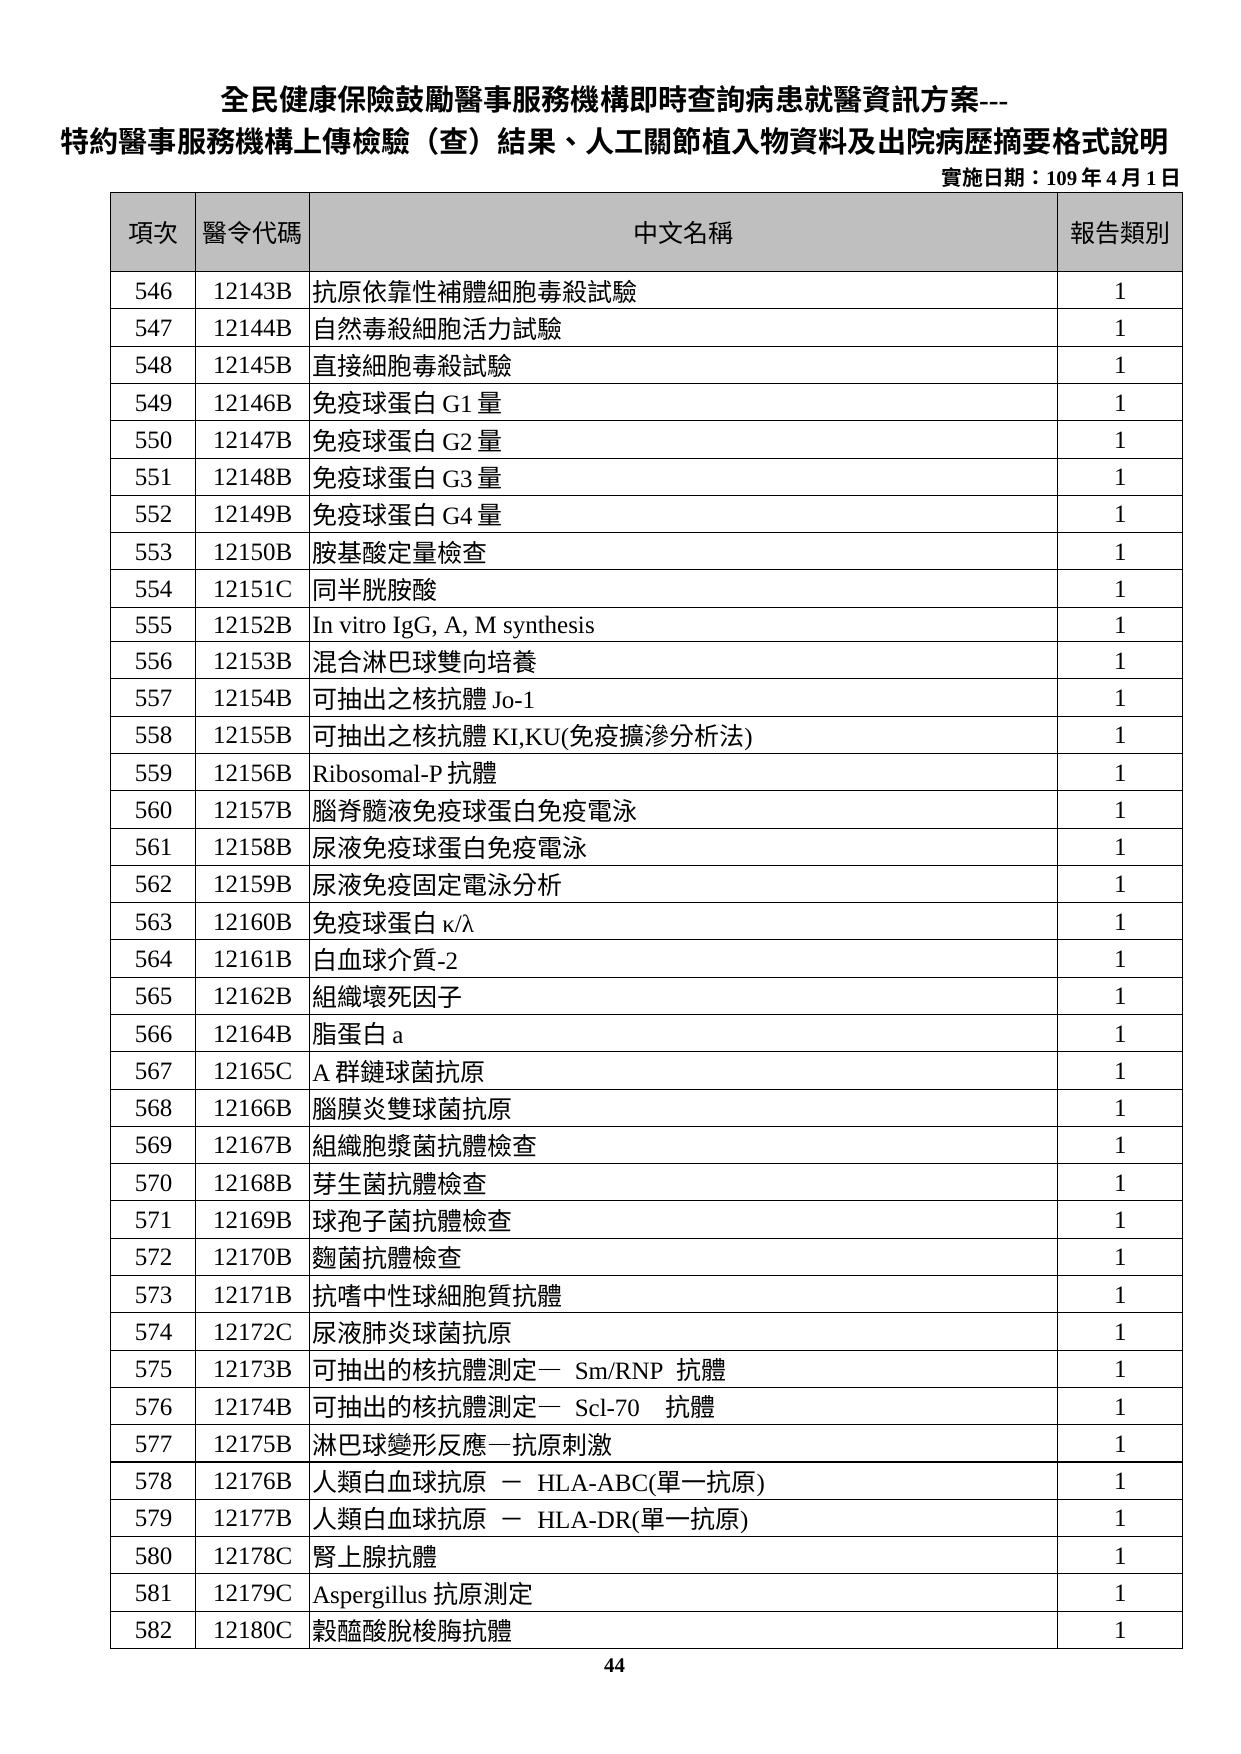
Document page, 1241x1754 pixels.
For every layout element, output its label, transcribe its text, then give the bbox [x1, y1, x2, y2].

table_cell 564 [111, 940, 195, 977]
table_cell 12155B [196, 717, 309, 753]
table_cell 12177B [196, 1500, 309, 1536]
table_cell 1 [1058, 1164, 1182, 1200]
table_cell 12161B [196, 940, 309, 977]
table_cell 12145B [196, 347, 309, 383]
table_cell 12153B [196, 642, 309, 678]
table_cell 脂蛋白a [310, 1015, 1057, 1051]
table_cell 555 [111, 608, 195, 641]
table_cell 12154B [196, 679, 309, 716]
table_cell 穀醯酸脫梭脢抗體 [310, 1612, 1057, 1648]
table_cell 腎上腺抗體 [310, 1537, 1057, 1573]
table_cell 抗原依靠性補體細胞毒殺試驗 [310, 272, 1057, 308]
table_cell 免疫球蛋白κ/λ [310, 903, 1057, 939]
table_cell 1 [1058, 1463, 1182, 1499]
table_cell 12172C [196, 1313, 309, 1349]
table_cell 12147B [196, 421, 309, 457]
table_cell 12178C [196, 1537, 309, 1573]
table_cell 免疫球蛋白G1量 [310, 384, 1057, 420]
table_cell 1 [1058, 272, 1182, 308]
table_cell 571 [111, 1201, 195, 1238]
table_cell 574 [111, 1313, 195, 1349]
table_cell 12175B [196, 1425, 309, 1461]
table_cell 12158B [196, 829, 309, 865]
table_cell 12151C [196, 570, 309, 607]
table_cell Aspergillus 抗原測定 [310, 1574, 1057, 1611]
table_cell 免疫球蛋白G4量 [310, 496, 1057, 532]
table_cell 1 [1058, 421, 1182, 457]
table_cell 混合淋巴球雙向培養 [310, 642, 1057, 678]
table_cell 抗嗜中性球細胞質抗體 [310, 1276, 1057, 1312]
table_cell 可抽出的核抗體測定— Scl-70 抗體 [310, 1388, 1057, 1424]
table_cell 尿液肺炎球菌抗原 [310, 1313, 1057, 1349]
table_cell 575 [111, 1351, 195, 1387]
table_cell 12162B [196, 978, 309, 1014]
table_cell 可抽出之核抗體Jo-1 [310, 679, 1057, 716]
table_cell 免疫球蛋白G3量 [310, 459, 1057, 495]
table_cell 557 [111, 679, 195, 716]
table_cell 577 [111, 1425, 195, 1461]
table_header 醫令代碼 [196, 193, 309, 271]
table_cell 561 [111, 829, 195, 865]
table_cell 球孢子菌抗體檢查 [310, 1201, 1057, 1238]
table_cell 人類白血球抗原 － HLA-DR(單一抗原) [310, 1500, 1057, 1536]
table_cell 直接細胞毒殺試驗 [310, 347, 1057, 383]
table_cell 12144B [196, 309, 309, 346]
table_cell 同半胱胺酸 [310, 570, 1057, 607]
table_cell 淋巴球變形反應—抗原刺激 [310, 1425, 1057, 1461]
table_cell 1 [1058, 829, 1182, 865]
table_cell 552 [111, 496, 195, 532]
table_cell 1 [1058, 1574, 1182, 1611]
table_cell 558 [111, 717, 195, 753]
table_cell 573 [111, 1276, 195, 1312]
table_cell 1 [1058, 1201, 1182, 1238]
table_cell 組織胞漿菌抗體檢查 [310, 1127, 1057, 1163]
table_cell 581 [111, 1574, 195, 1611]
table_cell 腦脊髓液免疫球蛋白免疫電泳 [310, 791, 1057, 827]
table_cell 569 [111, 1127, 195, 1163]
table_cell 12157B [196, 791, 309, 827]
table_cell 1 [1058, 679, 1182, 716]
table_cell 12160B [196, 903, 309, 939]
table_cell 546 [111, 272, 195, 308]
table_cell 562 [111, 866, 195, 902]
table_cell 12173B [196, 1351, 309, 1387]
table_cell 12146B [196, 384, 309, 420]
table_cell 1 [1058, 1276, 1182, 1312]
table_cell 可抽出的核抗體測定— Sm/RNP 抗體 [310, 1351, 1057, 1387]
table_cell 1 [1058, 1388, 1182, 1424]
table_cell 12176B [196, 1463, 309, 1499]
table_cell 547 [111, 309, 195, 346]
table_cell 567 [111, 1052, 195, 1088]
table_cell 12170B [196, 1239, 309, 1275]
table_cell In vitro IgG, A, M synthesis [310, 608, 1057, 641]
table_cell 1 [1058, 309, 1182, 346]
table_cell 1 [1058, 459, 1182, 495]
table_cell 可抽出之核抗體KI,KU(免疫擴滲分析法) [310, 717, 1057, 753]
table_cell 12167B [196, 1127, 309, 1163]
table_cell 1 [1058, 1015, 1182, 1051]
table_cell 553 [111, 533, 195, 569]
table_cell 1 [1058, 347, 1182, 383]
table_cell 12171B [196, 1276, 309, 1312]
table_cell 563 [111, 903, 195, 939]
table_cell 1 [1058, 717, 1182, 753]
table_cell 麴菌抗體檢查 [310, 1239, 1057, 1275]
table_cell 1 [1058, 1500, 1182, 1536]
table_cell 1 [1058, 978, 1182, 1014]
table_cell 12179C [196, 1574, 309, 1611]
table_cell 腦膜炎雙球菌抗原 [310, 1090, 1057, 1126]
table_cell 12169B [196, 1201, 309, 1238]
table_cell 556 [111, 642, 195, 678]
table_cell 549 [111, 384, 195, 420]
table_cell 組織壞死因子 [310, 978, 1057, 1014]
table_cell 12165C [196, 1052, 309, 1088]
table_header 項次 [111, 193, 195, 271]
table_cell 12164B [196, 1015, 309, 1051]
table_cell 12168B [196, 1164, 309, 1200]
table_cell 554 [111, 570, 195, 607]
table_cell 1 [1058, 754, 1182, 790]
table_cell 551 [111, 459, 195, 495]
table_cell 1 [1058, 866, 1182, 902]
table_cell 免疫球蛋白G2量 [310, 421, 1057, 457]
table_cell Ribosomal-P抗體 [310, 754, 1057, 790]
table_header 中文名稱 [310, 193, 1057, 271]
table_cell 580 [111, 1537, 195, 1573]
table_cell 1 [1058, 533, 1182, 569]
table_cell 578 [111, 1463, 195, 1499]
table_cell 576 [111, 1388, 195, 1424]
table_cell 芽生菌抗體檢查 [310, 1164, 1057, 1200]
table_cell 565 [111, 978, 195, 1014]
table_cell 1 [1058, 1425, 1182, 1461]
table_cell 1 [1058, 570, 1182, 607]
table_cell 12148B [196, 459, 309, 495]
table_cell 12152B [196, 608, 309, 641]
table_cell 572 [111, 1239, 195, 1275]
table_cell 1 [1058, 642, 1182, 678]
table_cell 1 [1058, 608, 1182, 641]
table_cell 人類白血球抗原 － HLA-ABC(單一抗原) [310, 1463, 1057, 1499]
table_cell 尿液免疫球蛋白免疫電泳 [310, 829, 1057, 865]
table_cell 1 [1058, 496, 1182, 532]
table_header 報告類別 [1058, 193, 1182, 271]
table_cell 12180C [196, 1612, 309, 1648]
table_cell 12156B [196, 754, 309, 790]
table_cell 12149B [196, 496, 309, 532]
table_cell 548 [111, 347, 195, 383]
table_cell 1 [1058, 940, 1182, 977]
table_cell 579 [111, 1500, 195, 1536]
table_cell 12159B [196, 866, 309, 902]
table_cell 560 [111, 791, 195, 827]
table_cell 12166B [196, 1090, 309, 1126]
table_cell 1 [1058, 1351, 1182, 1387]
table_cell 582 [111, 1612, 195, 1648]
table_cell 1 [1058, 1239, 1182, 1275]
table_cell 550 [111, 421, 195, 457]
table_cell 1 [1058, 903, 1182, 939]
table_cell 1 [1058, 1537, 1182, 1573]
table_cell 1 [1058, 1612, 1182, 1648]
table_cell 1 [1058, 1052, 1182, 1088]
table_cell 自然毒殺細胞活力試驗 [310, 309, 1057, 346]
table_cell 1 [1058, 1313, 1182, 1349]
table_cell 12150B [196, 533, 309, 569]
table_cell 559 [111, 754, 195, 790]
table_cell 尿液免疫固定電泳分析 [310, 866, 1057, 902]
table_cell 1 [1058, 791, 1182, 827]
table_cell 1 [1058, 384, 1182, 420]
table_cell 胺基酸定量檢查 [310, 533, 1057, 569]
table_cell 12174B [196, 1388, 309, 1424]
table_cell 白血球介質-2 [310, 940, 1057, 977]
table_cell 1 [1058, 1090, 1182, 1126]
table_cell 570 [111, 1164, 195, 1200]
table_cell 566 [111, 1015, 195, 1051]
table_cell 568 [111, 1090, 195, 1126]
table_cell 1 [1058, 1127, 1182, 1163]
table_cell A群鏈球菌抗原 [310, 1052, 1057, 1088]
table_cell 12143B [196, 272, 309, 308]
